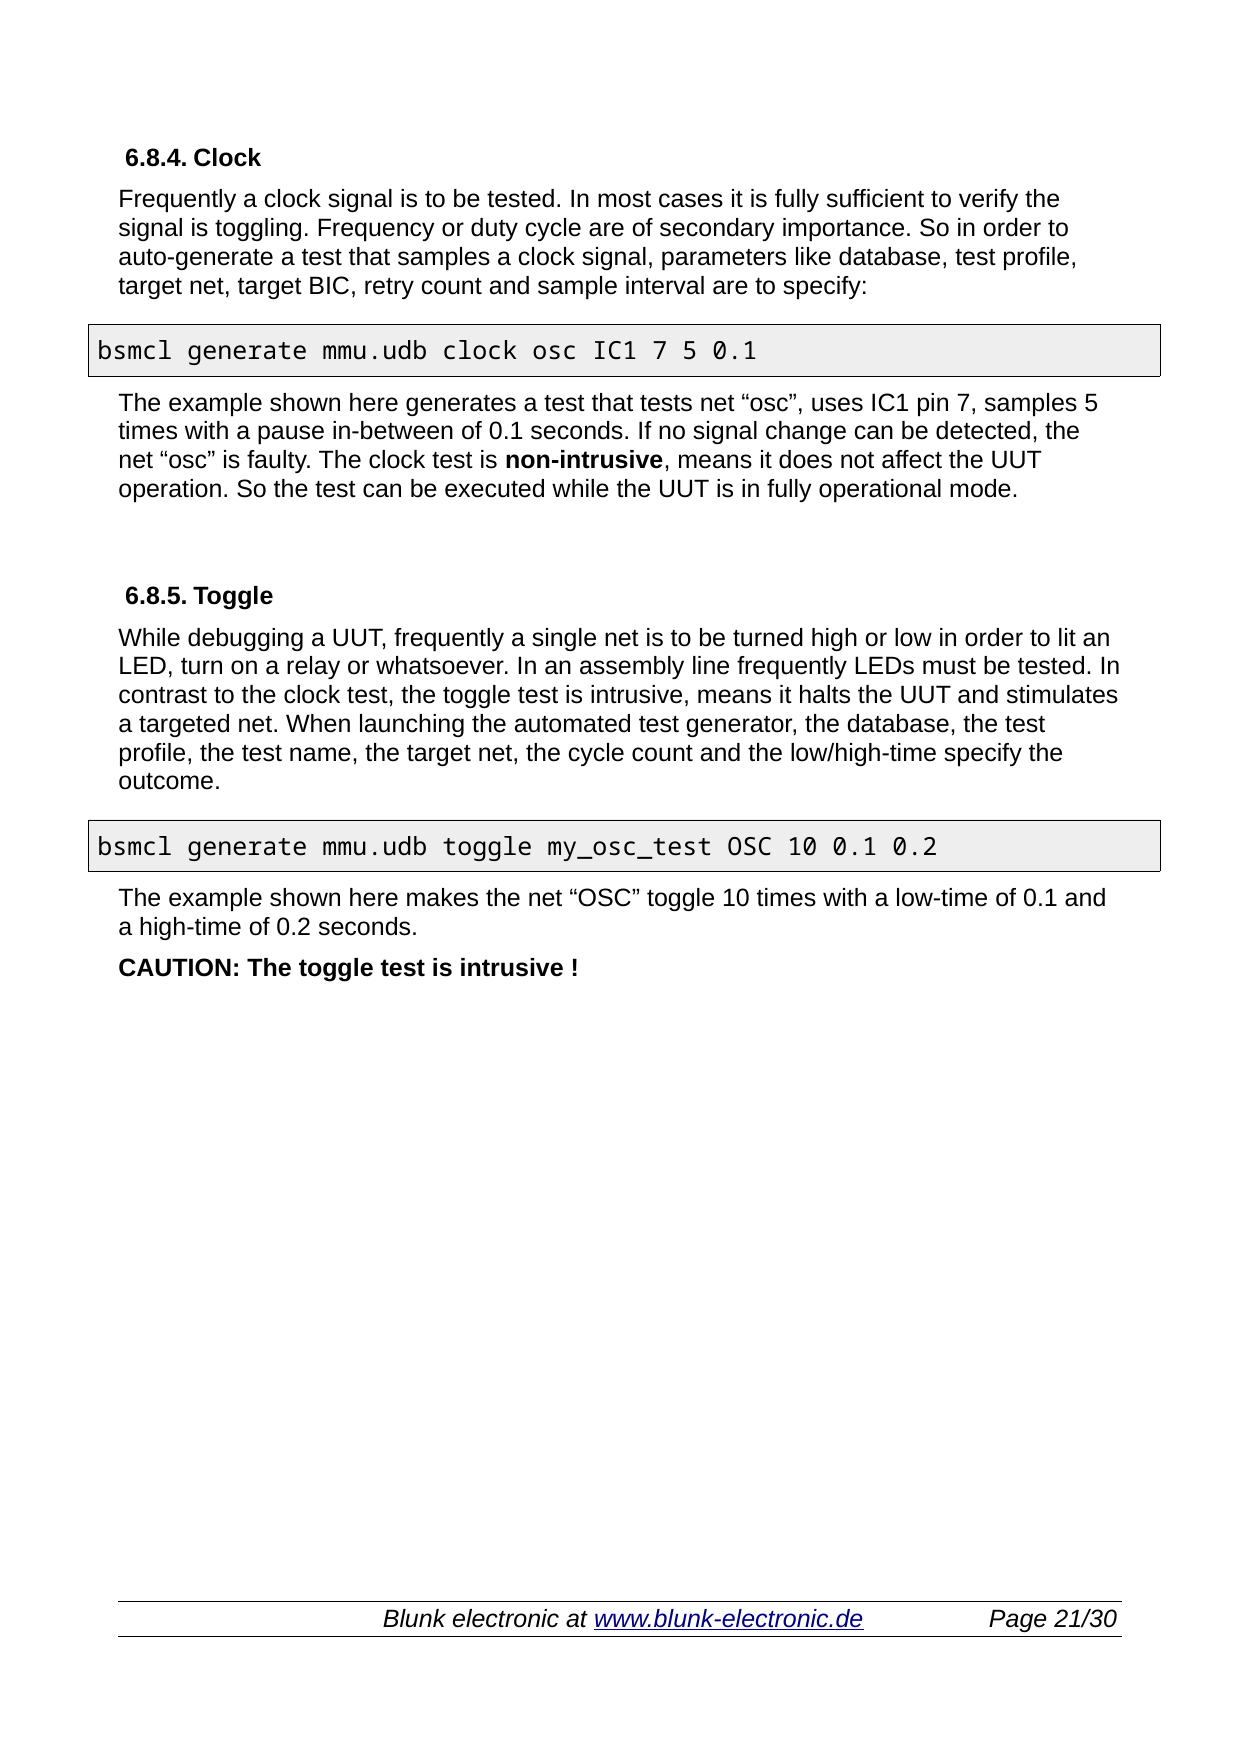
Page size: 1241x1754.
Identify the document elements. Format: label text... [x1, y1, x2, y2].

text bsmcl generate mmu.udb clock osc IC1 7 5 0.1 [97, 333, 1151, 367]
text Frequently a clock signal is to be tested. In most cases it is fully sufficient to verify the signal is toggling. Frequency or duty cycle are of secondary importance. So in order to auto-generate a test that samples a clock signal, parameters like database, test profile, target net, target BIC, retry count and sample interval are to specify: [118, 184, 1122, 299]
text [118, 808, 1122, 819]
text While debugging a UUT, frequently a single net is to be turned high or low in order to lit an LED, turn on a relay or whatsoever. In an assembly line frequently LEDs must be tested. In contrast to the clock test, the toggle test is intrusive, means it halts the UUT and stimulates a targeted net. When launching the automated test generator, the database, the test profile, the test name, the target net, the cycle count and the low/high-time specify the outcome. [118, 623, 1122, 795]
subtitle Clock [118, 143, 1122, 172]
text CAUTION: The toggle test is intrusive ! [118, 953, 1122, 982]
text The example shown here makes the net “OSC” toggle 10 times with a low-time of 0.1 and a high-time of 0.2 seconds. [118, 872, 1122, 941]
text The example shown here generates a test that tests net “osc”, uses IC1 pin 7, samples 5 times with a pause in-between of 0.1 seconds. If no signal change can be detected, the net “osc” is faulty. The clock test is non-intrusive, means it does not affect the UUT operation. So the test can be executed while the UUT is in fully operational mode. [118, 377, 1122, 503]
text [118, 312, 1122, 324]
subtitle Toggle [118, 581, 1122, 610]
text bsmcl generate mmu.udb toggle my_osc_test OSC 10 0.1 0.2 [97, 828, 1151, 862]
